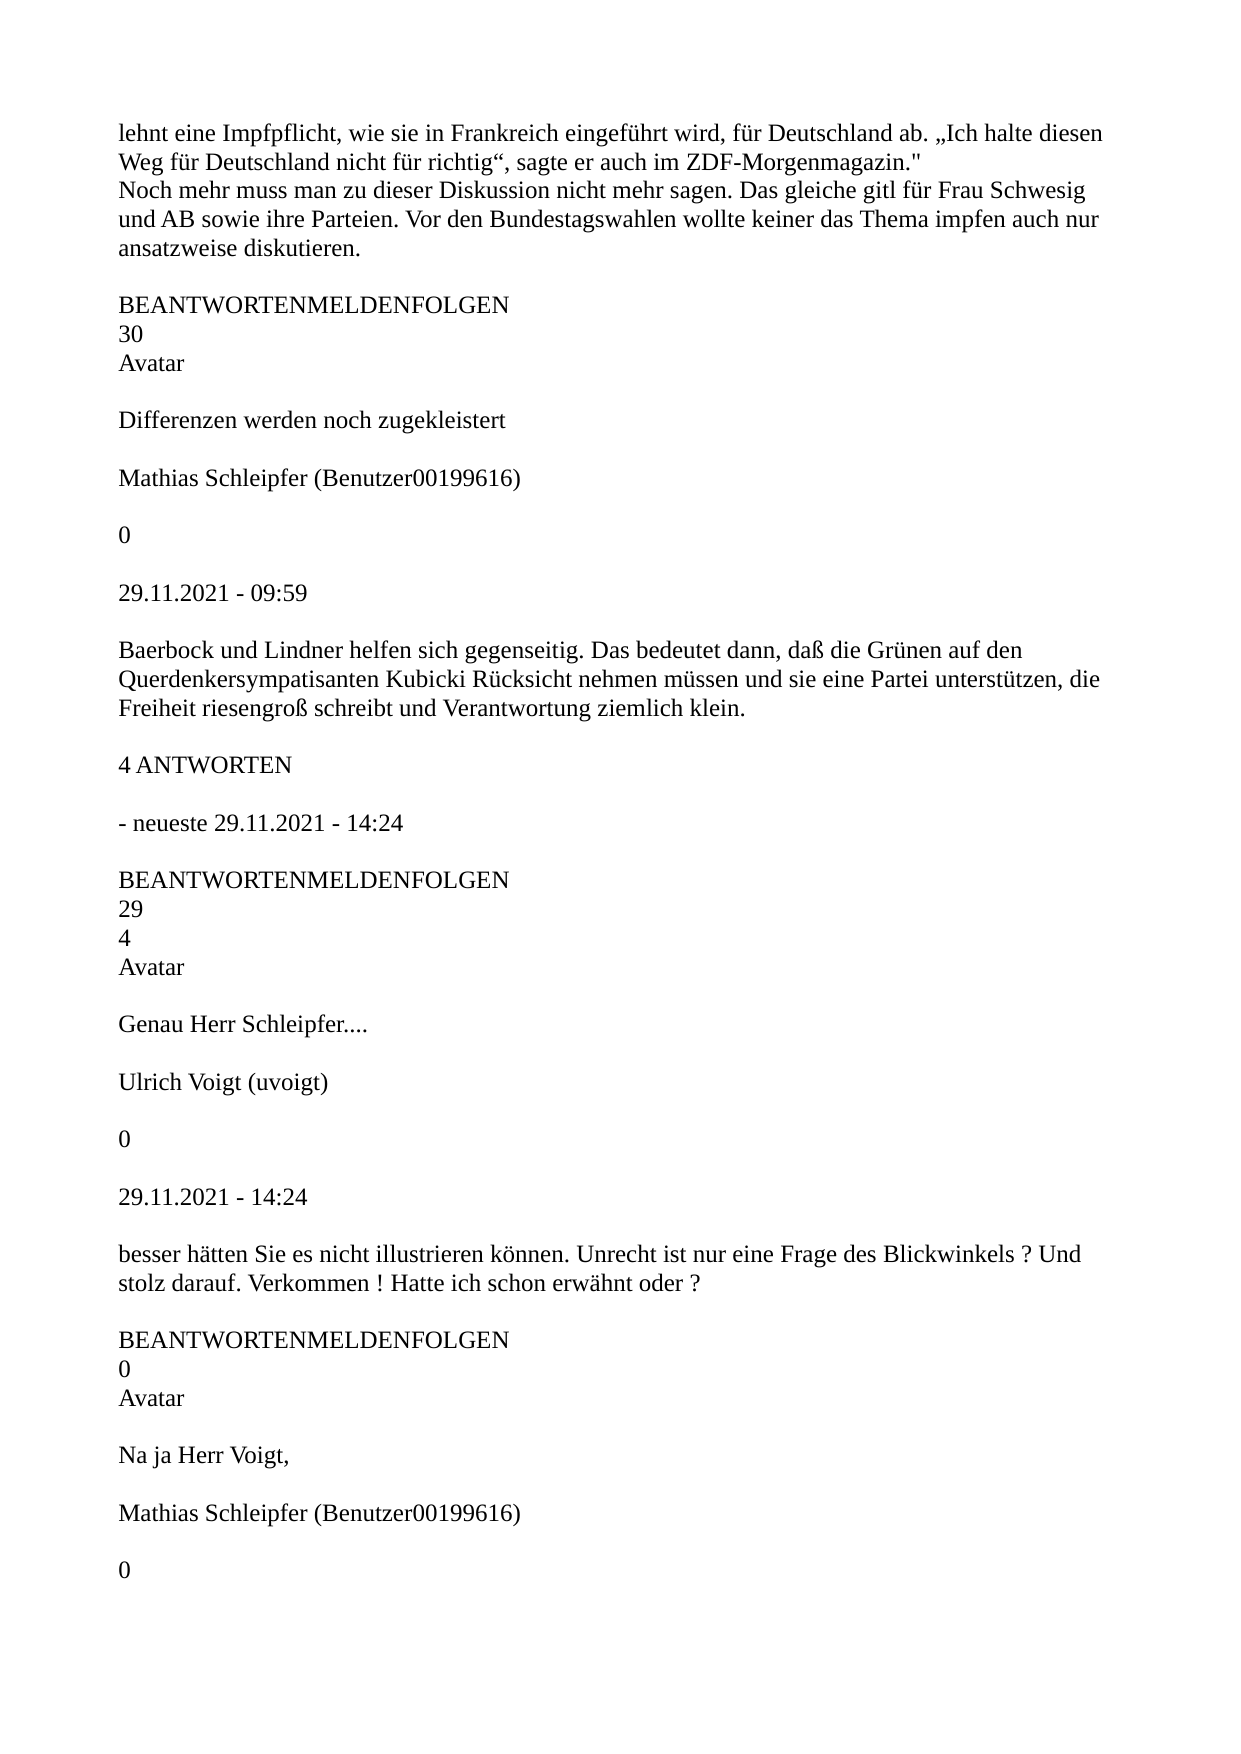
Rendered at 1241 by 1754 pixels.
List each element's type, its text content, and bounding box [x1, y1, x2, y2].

text Ulrich Voigt (uvoigt) [118, 1067, 1122, 1096]
text Genau Herr Schleipfer.... [118, 1009, 1122, 1038]
text Avatar [118, 348, 1122, 377]
text Mathias Schleipfer (Benutzer00199616) [118, 463, 1122, 492]
text lehnt eine Impfpflicht, wie sie in Frankreich eingeführt wird, für Deutschland ab. „Ich halte diesen Weg für Deutschland nicht für richtig“, sagte er auch im ZDF-Morgenmagazin." [118, 118, 1122, 176]
text - neueste 29.11.2021 - 14:24 [118, 808, 1122, 837]
text 29.11.2021 - 09:59 [118, 578, 1122, 607]
text Baerbock und Lindner helfen sich gegenseitig. Das bedeutet dann, daß die Grünen auf den Querdenkersympatisanten Kubicki Rücksicht nehmen müssen und sie eine Partei unterstützen, die Freiheit riesengroß schreibt und Verantwortung ziemlich klein. [118, 636, 1122, 722]
text 4 ANTWORTEN [118, 751, 1122, 779]
text BEANTWORTENMELDENFOLGEN [118, 866, 1122, 894]
text Noch mehr muss man zu dieser Diskussion nicht mehr sagen. Das gleiche gitl für Frau Schwesig und AB sowie ihre Parteien. Vor den Bundestagswahlen wollte keiner das Thema impfen auch nur ansatzweise diskutieren. [118, 176, 1122, 262]
text BEANTWORTENMELDENFOLGEN [118, 291, 1122, 319]
text 0 [118, 1354, 1122, 1383]
text 0 [118, 521, 1122, 549]
text Na ja Herr Voigt, [118, 1441, 1122, 1469]
text 4 [118, 923, 1122, 952]
text Mathias Schleipfer (Benutzer00199616) [118, 1498, 1122, 1527]
text BEANTWORTENMELDENFOLGEN [118, 1326, 1122, 1354]
text Avatar [118, 952, 1122, 981]
text 29.11.2021 - 14:24 [118, 1182, 1122, 1211]
text 29 [118, 894, 1122, 923]
text 30 [118, 319, 1122, 348]
text 0 [118, 1124, 1122, 1153]
text Differenzen werden noch zugekleistert [118, 406, 1122, 434]
text 0 [118, 1556, 1122, 1584]
text Avatar [118, 1383, 1122, 1412]
text besser hätten Sie es nicht illustrieren können. Unrecht ist nur eine Frage des Blickwinkels ? Und stolz darauf. Verkommen ! Hatte ich schon erwähnt oder ? [118, 1239, 1122, 1297]
